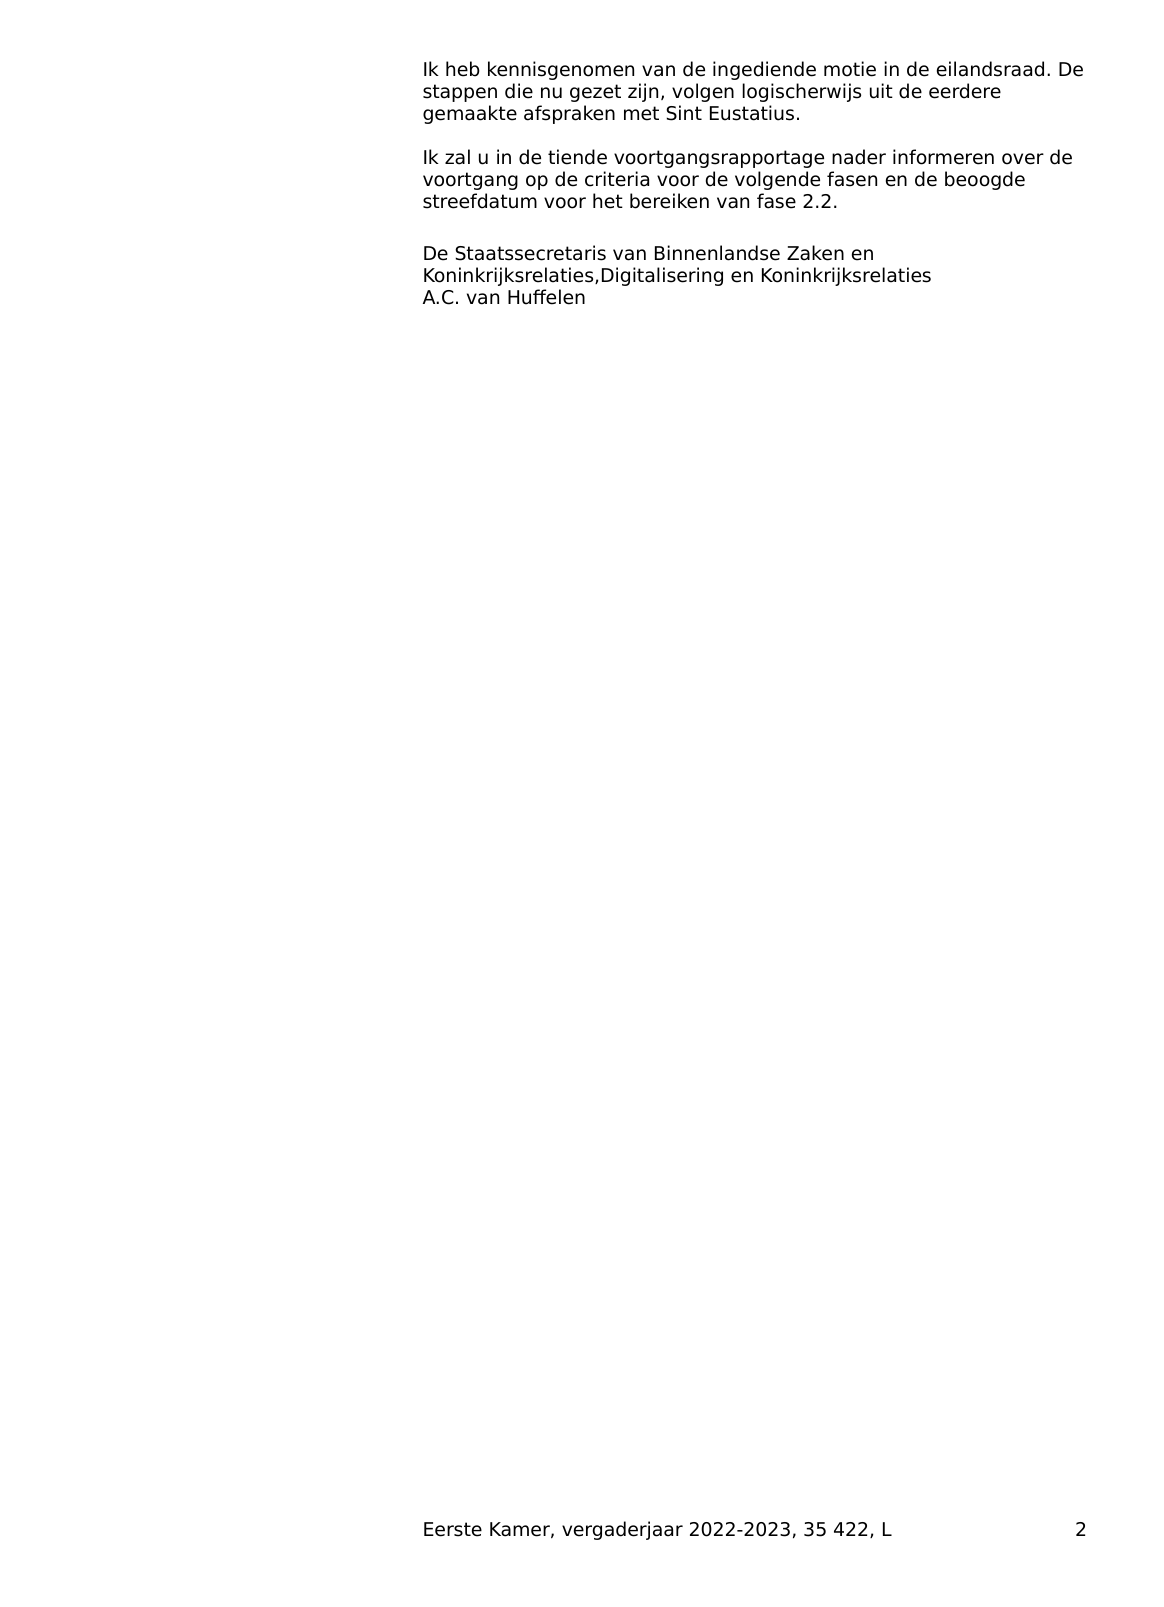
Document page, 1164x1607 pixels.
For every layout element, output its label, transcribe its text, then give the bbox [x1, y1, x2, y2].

text Ik heb kennisgenomen van de ingediende motie in de eilandsraad. De stappen die nu gezet zijn, volgen logischerwijs uit de eerdere gemaakte afspraken met Sint Eustatius. [422, 59, 1087, 125]
text Ik zal u in de tiende voortgangsrapportage nader informeren over de voortgang op de criteria voor de volgende fasen en de beoogde streefdatum voor het bereiken van fase 2.2. [422, 147, 1087, 213]
text De Staatssecretaris van Binnenlandse Zaken en Koninkrijksrelaties,Digitalisering en Koninkrijksrelaties A.C. van Huffelen [422, 243, 1087, 309]
